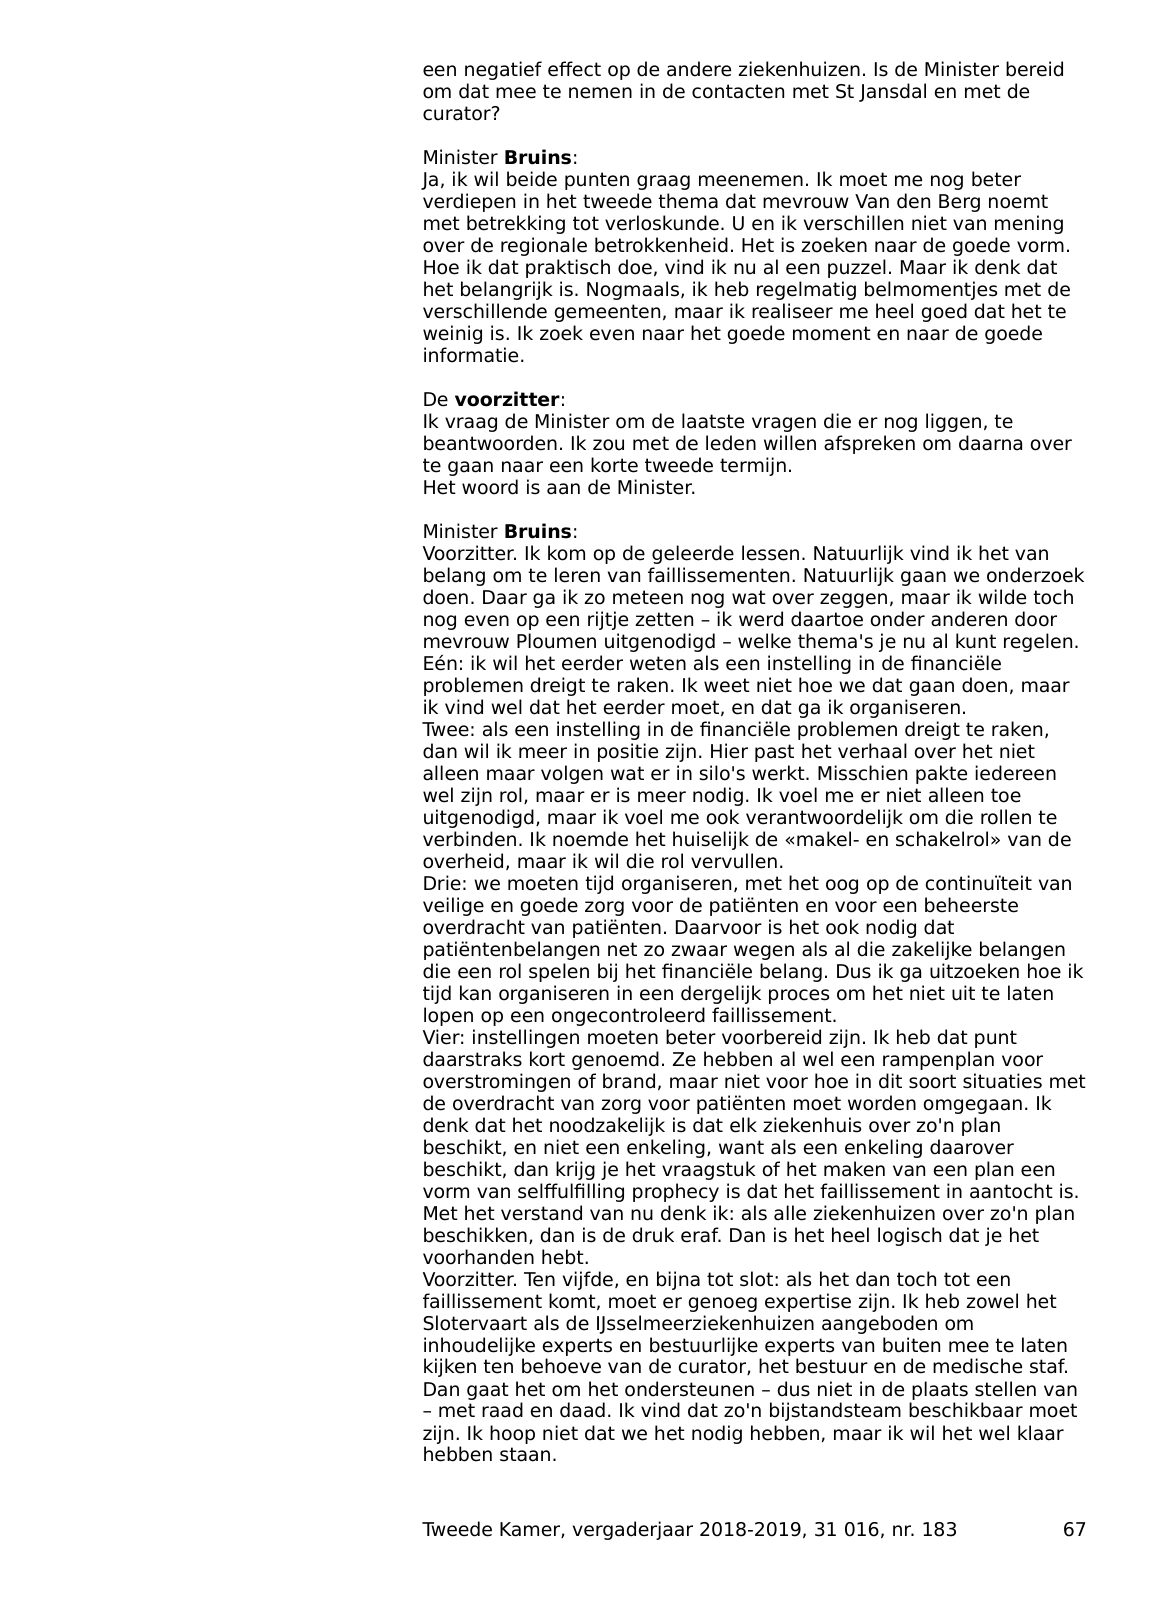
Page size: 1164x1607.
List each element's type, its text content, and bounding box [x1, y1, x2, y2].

text Minister Bruins: [422, 521, 1087, 543]
text Voorzitter. Ten vijfde, en bijna tot slot: als het dan toch tot een faillissement komt, moet er genoeg expertise zijn. Ik heb zowel het Slotervaart als de IJsselmeerziekenhuizen aangeboden om inhoudelijke experts en bestuurlijke experts van buiten mee te laten kijken ten behoeve van de curator, het bestuur en de medische staf. Dan gaat het om het ondersteunen – dus niet in de plaats stellen van – met raad en daad. Ik vind dat zo'n bijstandsteam beschikbaar moet zijn. Ik hoop niet dat we het nodig hebben, maar ik wil het wel klaar hebben staan. [422, 1268, 1087, 1466]
text Eén: ik wil het eerder weten als een instelling in de financiële problemen dreigt te raken. Ik weet niet hoe we dat gaan doen, maar ik vind wel dat het eerder moet, en dat ga ik organiseren. [422, 653, 1087, 719]
text een negatief effect op de andere ziekenhuizen. Is de Minister bereid om dat mee te nemen in de contacten met St Jansdal en met de curator? [422, 59, 1087, 125]
text Het woord is aan de Minister. [422, 477, 1087, 499]
text Vier: instellingen moeten beter voorbereid zijn. Ik heb dat punt daarstraks kort genoemd. Ze hebben al wel een rampenplan voor overstromingen of brand, maar niet voor hoe in dit soort situaties met de overdracht van zorg voor patiënten moet worden omgegaan. Ik denk dat het noodzakelijk is dat elk ziekenhuis over zo'n plan beschikt, en niet een enkeling, want als een enkeling daarover beschikt, dan krijg je het vraagstuk of het maken van een plan een vorm van selffulfilling prophecy is dat het faillissement in aantocht is. Met het verstand van nu denk ik: als alle ziekenhuizen over zo'n plan beschikken, dan is de druk eraf. Dan is het heel logisch dat je het voorhanden hebt. [422, 1027, 1087, 1268]
text Twee: als een instelling in de financiële problemen dreigt te raken, dan wil ik meer in positie zijn. Hier past het verhaal over het niet alleen maar volgen wat er in silo's werkt. Misschien pakte iedereen wel zijn rol, maar er is meer nodig. Ik voel me er niet alleen toe uitgenodigd, maar ik voel me ook verantwoordelijk om die rollen te verbinden. Ik noemde het huiselijk de «makel- en schakelrol» van de overheid, maar ik wil die rol vervullen. [422, 719, 1087, 873]
text Ik vraag de Minister om de laatste vragen die er nog liggen, te beantwoorden. Ik zou met de leden willen afspreken om daarna over te gaan naar een korte tweede termijn. [422, 411, 1087, 477]
text Voorzitter. Ik kom op de geleerde lessen. Natuurlijk vind ik het van belang om te leren van faillissementen. Natuurlijk gaan we onderzoek doen. Daar ga ik zo meteen nog wat over zeggen, maar ik wilde toch nog even op een rijtje zetten – ik werd daartoe onder anderen door mevrouw Ploumen uitgenodigd – welke thema's je nu al kunt regelen. [422, 543, 1087, 653]
text Minister Bruins: [422, 147, 1087, 169]
text Ja, ik wil beide punten graag meenemen. Ik moet me nog beter verdiepen in het tweede thema dat mevrouw Van den Berg noemt met betrekking tot verloskunde. U en ik verschillen niet van mening over de regionale betrokkenheid. Het is zoeken naar de goede vorm. Hoe ik dat praktisch doe, vind ik nu al een puzzel. Maar ik denk dat het belangrijk is. Nogmaals, ik heb regelmatig belmomentjes met de verschillende gemeenten, maar ik realiseer me heel goed dat het te weinig is. Ik zoek even naar het goede moment en naar de goede informatie. [422, 169, 1087, 367]
text De voorzitter: [422, 389, 1087, 411]
text Drie: we moeten tijd organiseren, met het oog op de continuïteit van veilige en goede zorg voor de patiënten en voor een beheerste overdracht van patiënten. Daarvoor is het ook nodig dat patiëntenbelangen net zo zwaar wegen als al die zakelijke belangen die een rol spelen bij het financiële belang. Dus ik ga uitzoeken hoe ik tijd kan organiseren in een dergelijk proces om het niet uit te laten lopen op een ongecontroleerd faillissement. [422, 873, 1087, 1027]
